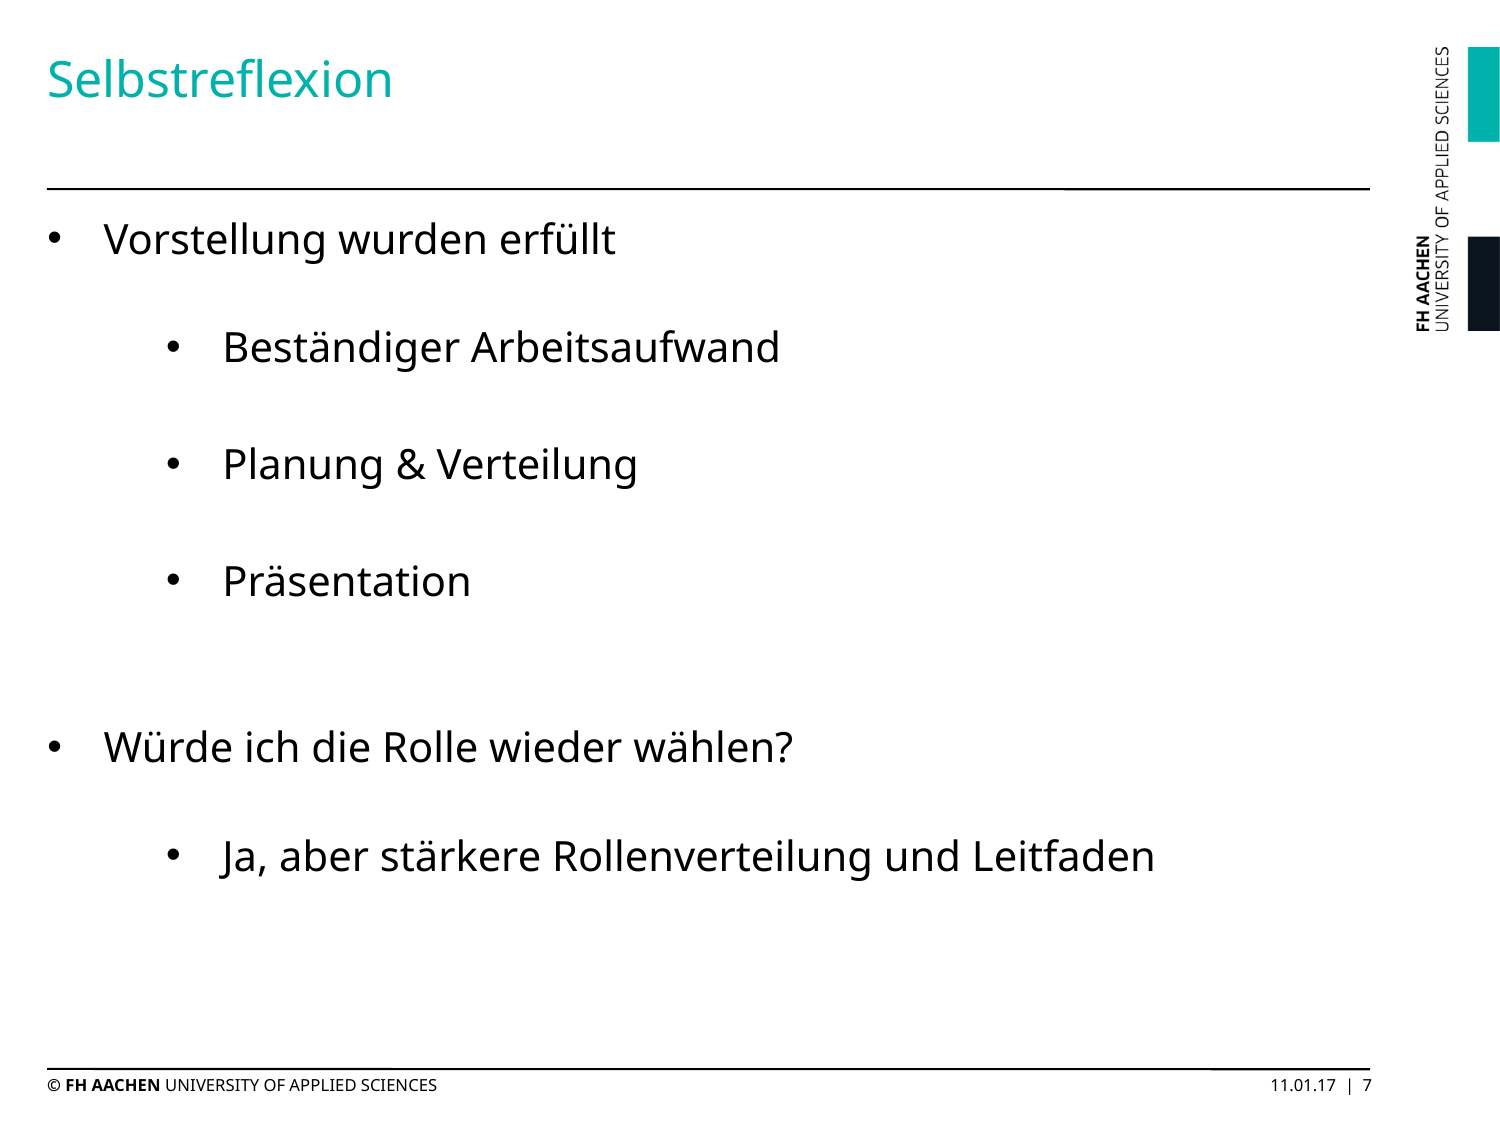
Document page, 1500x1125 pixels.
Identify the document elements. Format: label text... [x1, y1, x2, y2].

title Selbstreflexion [47, 47, 1371, 166]
list Vorstellung wurden erfüllt Beständiger Arbeitsaufwand Planung & Verteilung Präsentation Würde ich die Rolle wieder wählen? Ja, aber stärkere Rollenverteilung und Leitfaden [47, 212, 1371, 1040]
picture [1404, 47, 1500, 331]
